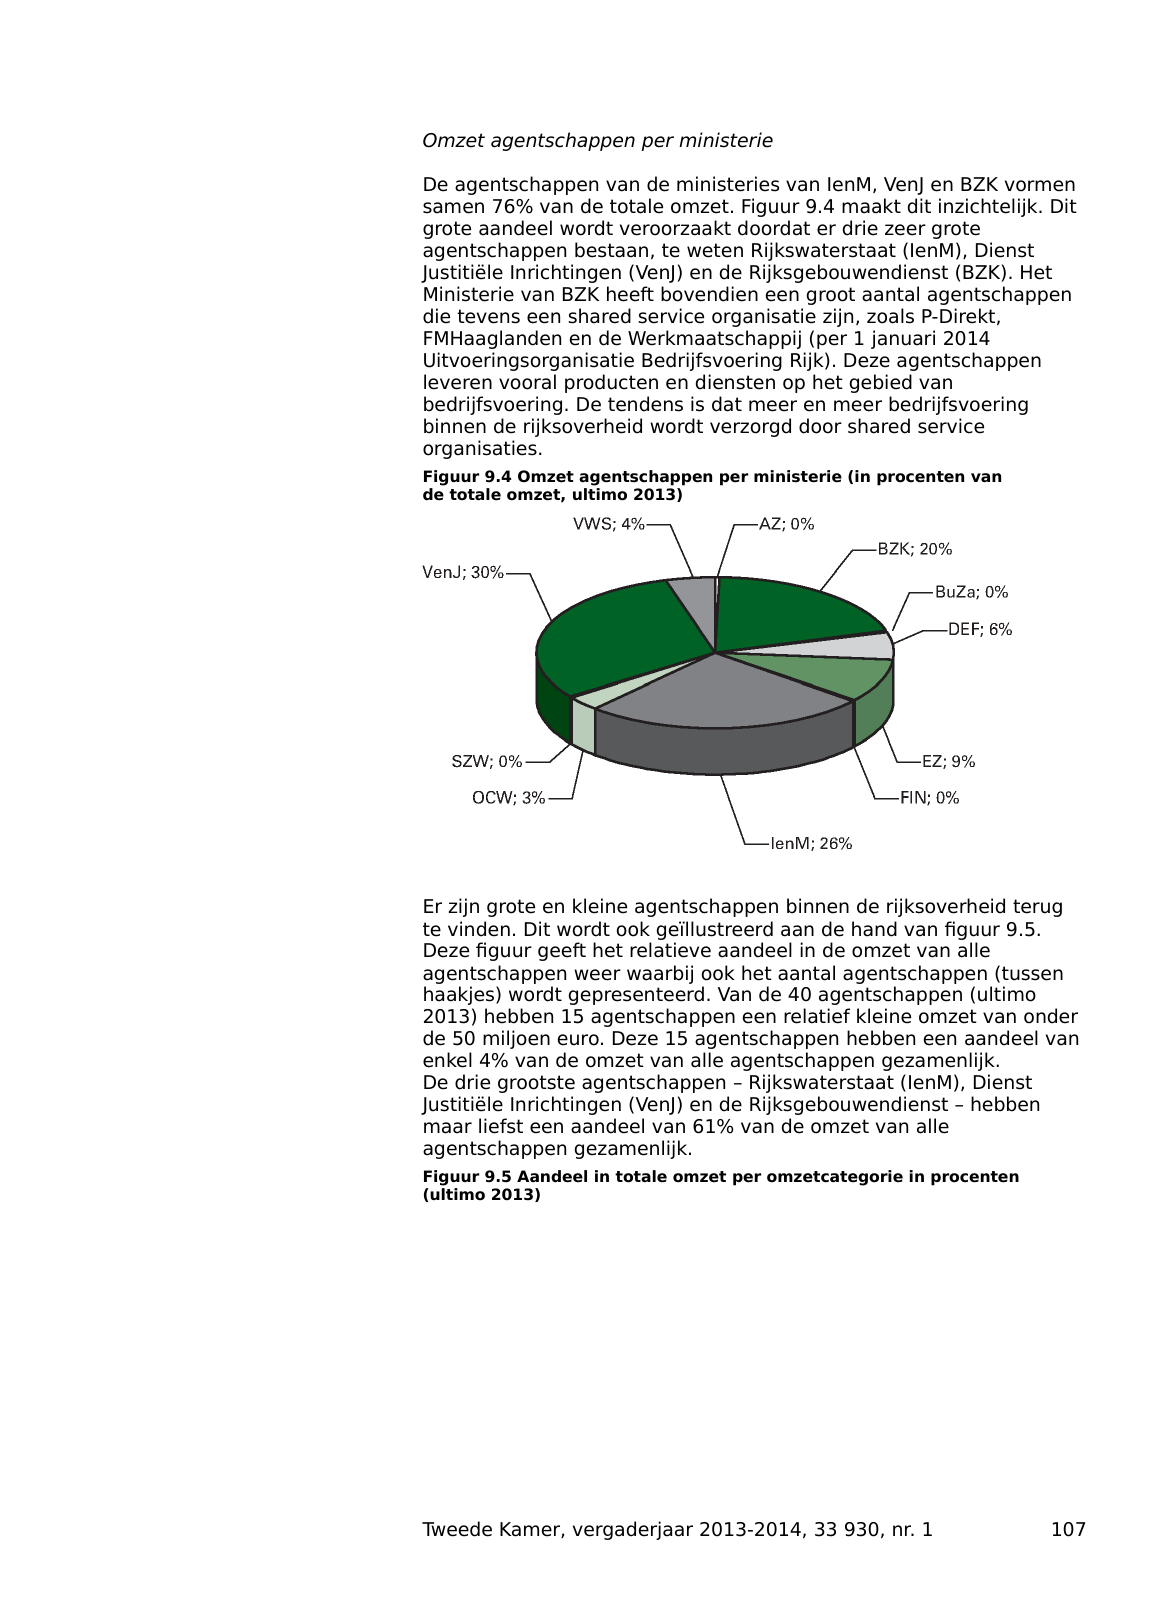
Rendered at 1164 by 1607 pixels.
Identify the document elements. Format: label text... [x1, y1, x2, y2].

text De agentschappen van de ministeries van IenM, VenJ en BZK vormen samen 76% van de totale omzet. Figuur 9.4 maakt dit inzichtelijk. Dit grote aandeel wordt veroorzaakt doordat er drie zeer grote agentschappen bestaan, te weten Rijkswaterstaat (IenM), Dienst Justitiële Inrichtingen (VenJ) en de Rijksgebouwendienst (BZK). Het Ministerie van BZK heeft bovendien een groot aantal agentschappen die tevens een shared service organisatie zijn, zoals P-Direkt, FMHaaglanden en de Werkmaatschappij (per 1 januari 2014 Uitvoeringsorganisatie Bedrijfsvoering Rijk). Deze agentschappen leveren vooral producten en diensten op het gebied van bedrijfsvoering. De tendens is dat meer en meer bedrijfsvoering binnen de rijksoverheid wordt verzorgd door shared service organisaties. [422, 174, 1087, 460]
text Figuur 9.5 Aandeel in totale omzet per omzetcategorie in procenten (ultimo 2013) [422, 1168, 1072, 1204]
text Er zijn grote en kleine agentschappen binnen de rijksoverheid terug te vinden. Dit wordt ook geïllustreerd aan de hand van figuur 9.5. Deze figuur geeft het relatieve aandeel in de omzet van alle agentschappen weer waarbij ook het aantal agentschappen (tussen haakjes) wordt gepresenteerd. Van de 40 agentschappen (ultimo 2013) hebben 15 agentschappen een relatief kleine omzet van onder de 50 miljoen euro. Deze 15 agentschappen hebben een aandeel van enkel 4% van de omzet van alle agentschappen gezamenlijk. [422, 896, 1087, 1072]
text Figuur 9.4 Omzet agentschappen per ministerie (in procenten van de totale omzet, ultimo 2013) [422, 468, 1013, 504]
text De drie grootste agentschappen – Rijkswaterstaat (IenM), Dienst Justitiële Inrichtingen (VenJ) en de Rijksgebouwendienst – hebben maar liefst een aandeel van 61% van de omzet van alle agentschappen gezamenlijk. [422, 1072, 1087, 1160]
picture [422, 515, 1013, 853]
subtitle Omzet agentschappen per ministerie [422, 130, 1087, 152]
